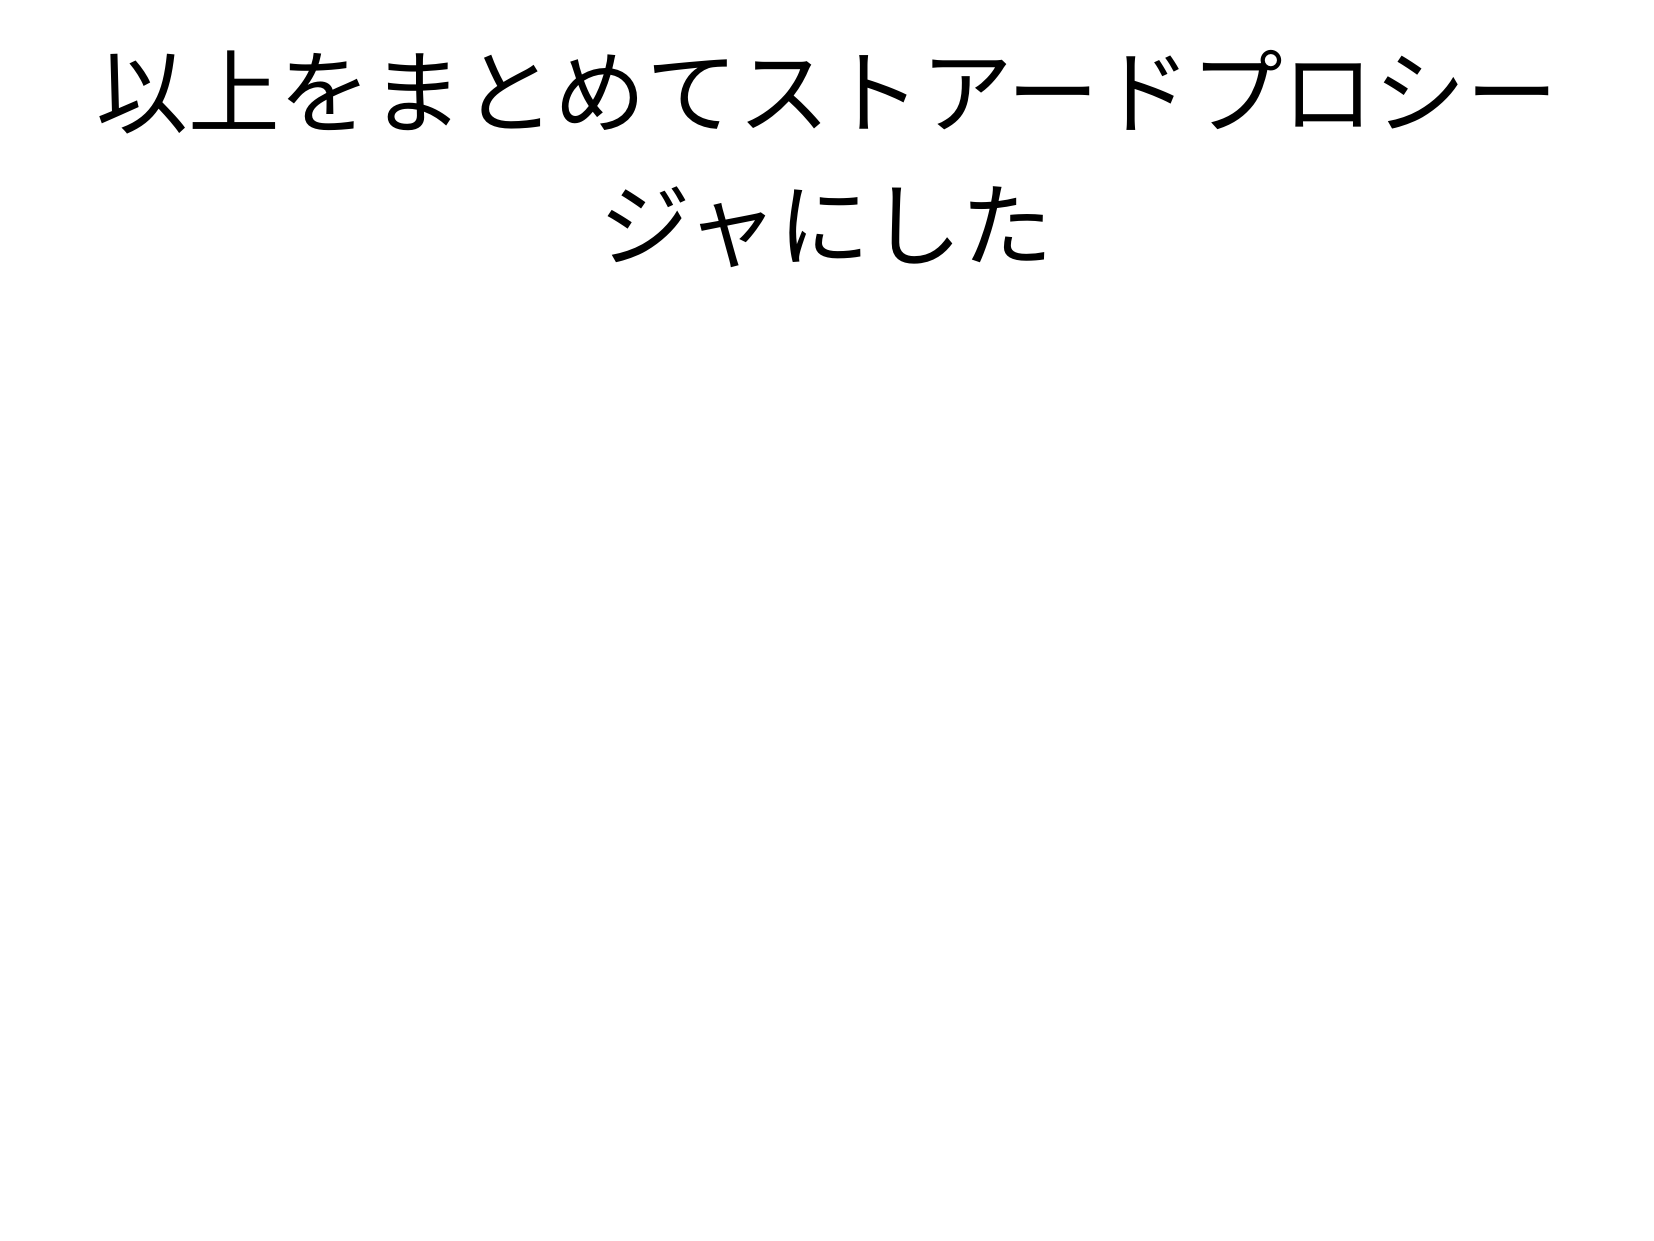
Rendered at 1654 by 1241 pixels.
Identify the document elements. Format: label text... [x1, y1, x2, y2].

title 以上をまとめてストアードプロシージャにした [82, 49, 1571, 257]
